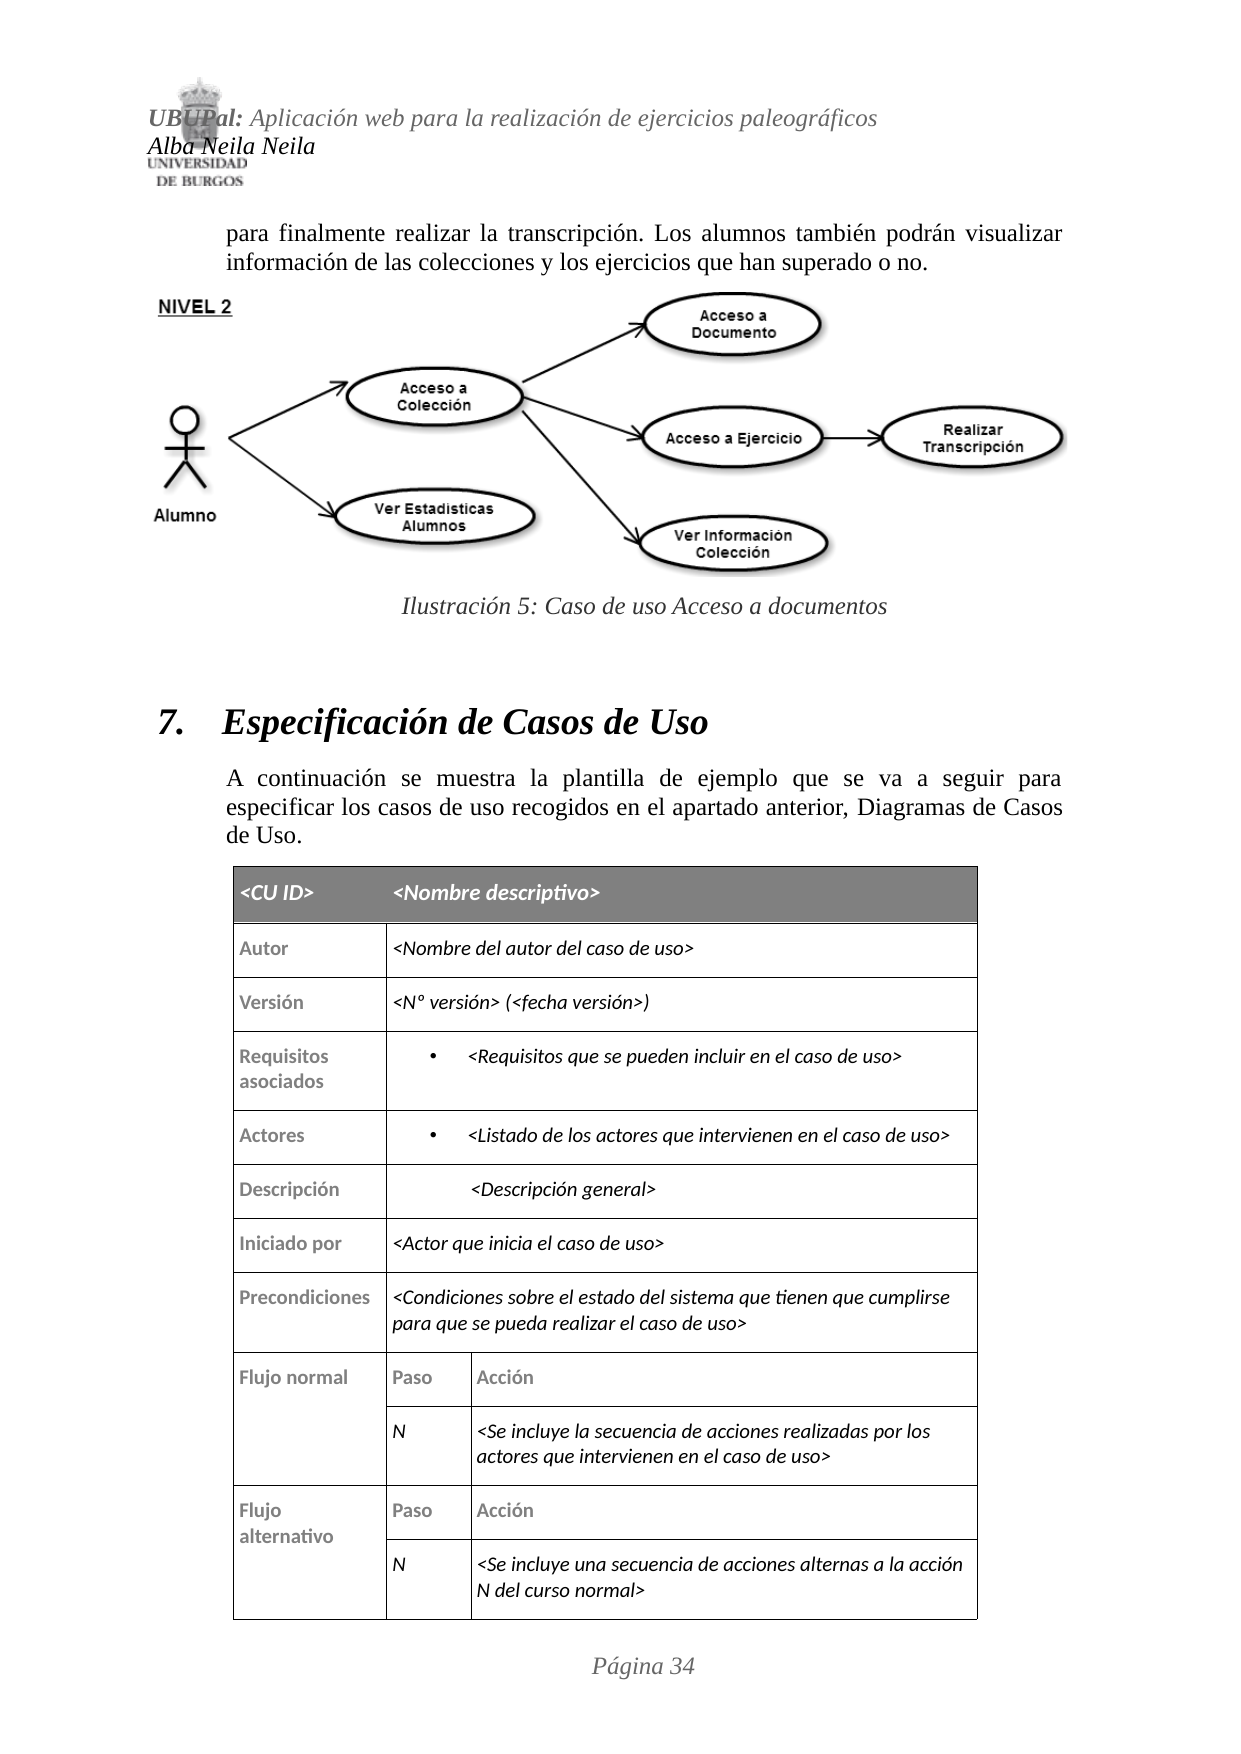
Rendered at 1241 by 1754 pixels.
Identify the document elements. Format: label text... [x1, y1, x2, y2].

table_cell Iniciado por [234, 1219, 386, 1272]
table_cell Precondiciones [234, 1273, 386, 1352]
table_cell Flujo normal [234, 1353, 386, 1485]
table_cell <Actor que inicia el caso de uso> [387, 1219, 977, 1272]
table_cell <Condiciones sobre el estado del sistema que tienen que cumplirse para que se pueda realizar el caso de uso> [387, 1273, 977, 1352]
table_cell Acción [472, 1486, 977, 1539]
picture [147, 77, 247, 186]
table_header <Nombre descriptivo> [386, 867, 977, 922]
subtitle Especificación de Casos de Uso [148, 699, 1063, 742]
text para finalmente realizar la transcripción. Los alumnos también podrán visualizar información de las colecciones y los ejercicios que han superado o no. [226, 218, 1063, 276]
table_cell Descripción [234, 1165, 386, 1218]
table_cell Requisitos asociados [234, 1032, 386, 1110]
table_cell <Descripción general> [387, 1165, 977, 1218]
table_cell <Se incluye una secuencia de acciones alternas a la acción N del curso normal> [472, 1540, 977, 1619]
table_cell <Listado de los actores que intervienen en el caso de uso> [387, 1111, 977, 1164]
table_cell Actores [234, 1111, 386, 1164]
table_cell Flujo alternativo [234, 1486, 386, 1619]
table_header <CU ID> [234, 867, 386, 922]
text Ilustración 5: Caso de uso Acceso a documentos [221, 577, 1067, 620]
table_cell Paso [387, 1353, 471, 1406]
table_cell <Nombre del autor del caso de uso> [387, 924, 977, 977]
table_cell Autor [234, 924, 386, 977]
table_cell N [387, 1407, 471, 1485]
table_cell <Se incluye la secuencia de acciones realizadas por los actores que intervienen en el caso de uso> [472, 1407, 977, 1485]
table_cell Acción [472, 1353, 977, 1406]
table_cell <Nº versión> (<fecha versión>) [387, 978, 977, 1031]
table_cell Paso [387, 1486, 471, 1539]
text A continuación se muestra la plantilla de ejemplo que se va a seguir para especificar los casos de uso recogidos en el apartado anterior, Diagramas de Casos de Uso. [226, 763, 1063, 849]
table_cell <Requisitos que se pueden incluir en el caso de uso> [387, 1032, 977, 1110]
picture [143, 292, 1068, 577]
table_cell N [387, 1540, 471, 1619]
table_cell Versión [234, 978, 386, 1031]
